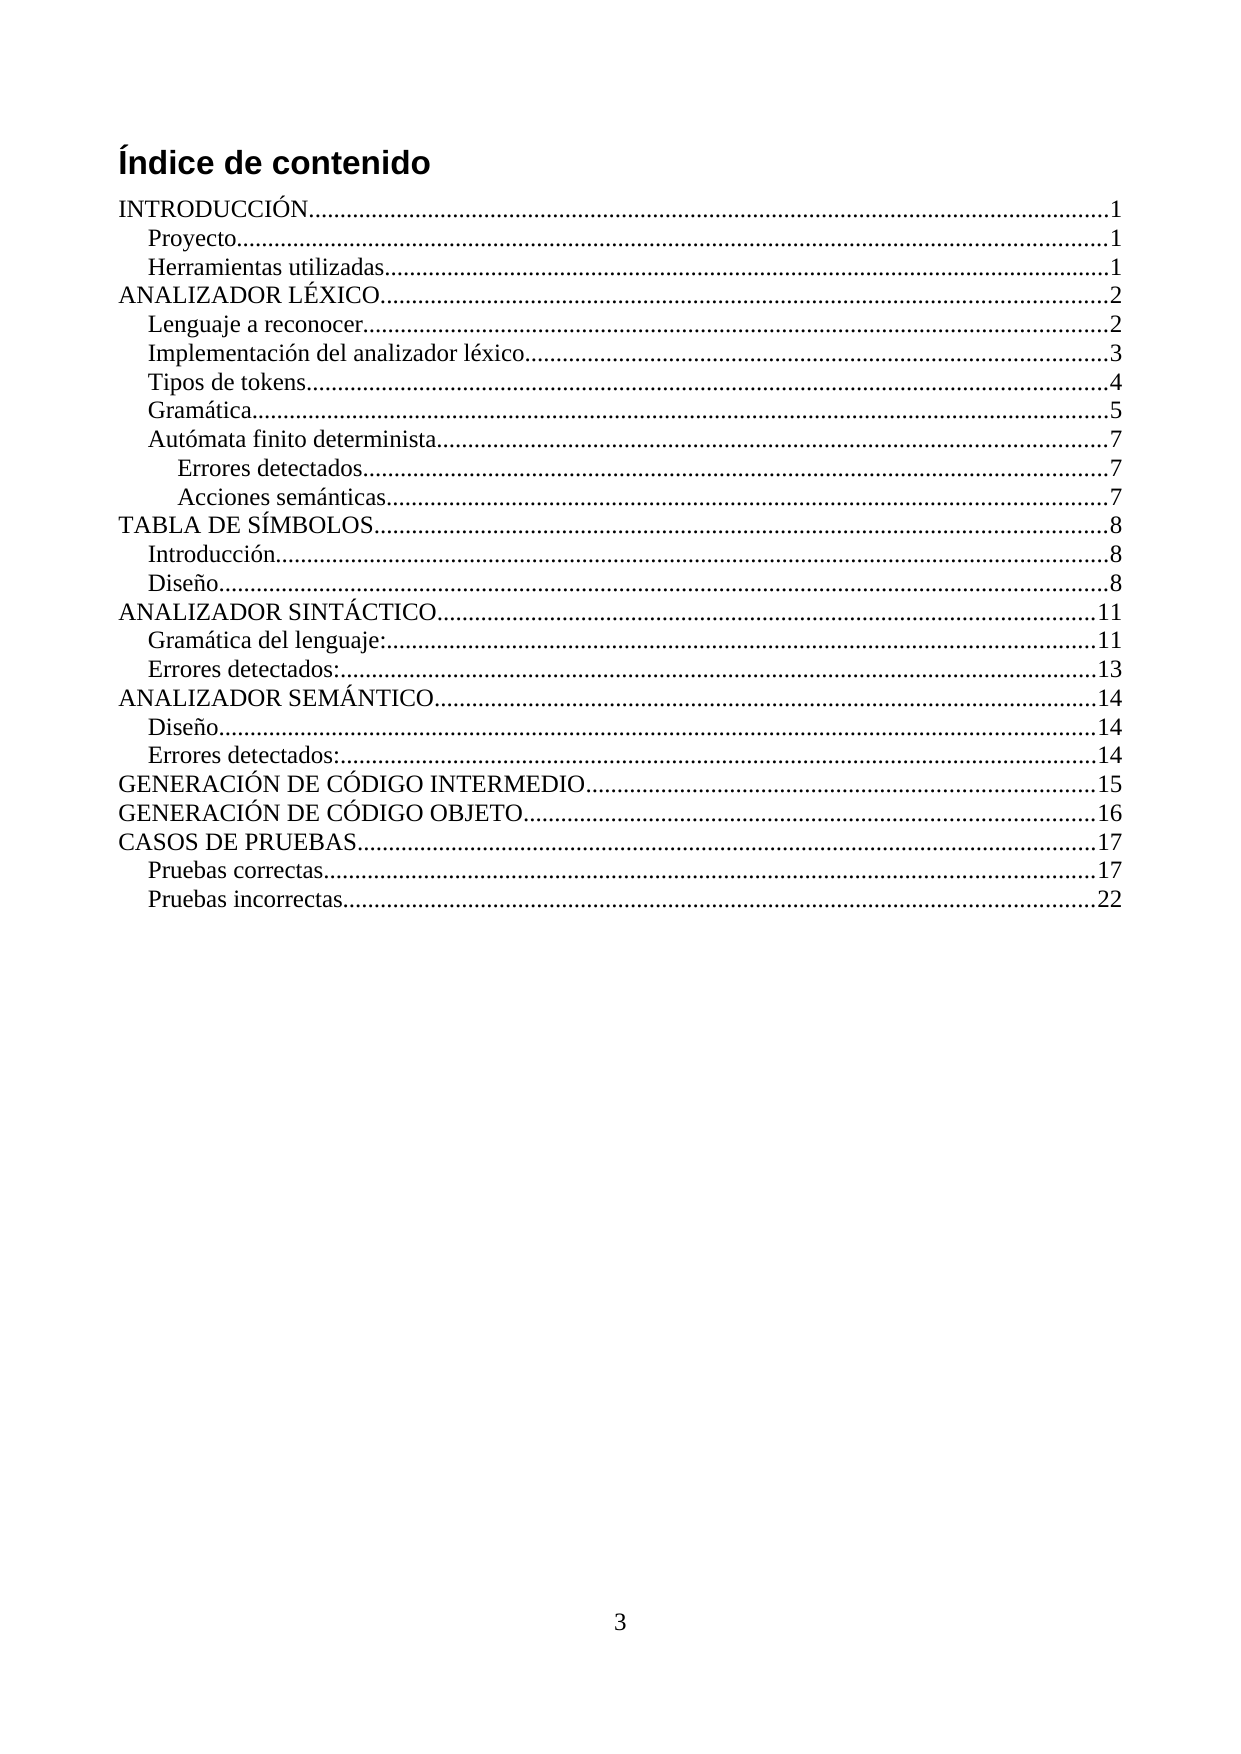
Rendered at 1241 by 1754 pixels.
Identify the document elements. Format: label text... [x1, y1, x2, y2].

text GENERACIÓN DE CÓDIGO INTERMEDIO 15 [118, 769, 1122, 798]
text CASOS DE PRUEBAS 17 [118, 827, 1122, 855]
text TABLA DE SÍMBOLOS 8 [118, 510, 1122, 539]
text Tipos de tokens 4 [148, 367, 1122, 395]
text ANALIZADOR SINTÁCTICO. 11 [118, 597, 1122, 625]
text ANALIZADOR SEMÁNTICO. 14 [118, 683, 1122, 712]
text Errores detectados: 14 [148, 740, 1122, 769]
text Pruebas correctas. 17 [148, 855, 1122, 884]
text Gramática del lenguaje: 11 [148, 625, 1122, 654]
text Errores detectados 7 [177, 453, 1122, 482]
text Proyecto 1 [148, 223, 1122, 252]
text Diseño 8 [148, 568, 1122, 597]
text Diseño 14 [148, 712, 1122, 740]
text INTRODUCCIÓN. 1 [118, 194, 1122, 223]
text Implementación del analizador léxico 3 [148, 338, 1122, 367]
subtitle Índice de contenido [118, 143, 1122, 182]
text Herramientas utilizadas 1 [148, 252, 1122, 280]
text GENERACIÓN DE CÓDIGO OBJETO 16 [118, 798, 1122, 827]
text Acciones semánticas 7 [177, 482, 1122, 510]
text Errores detectados: 13 [148, 654, 1122, 683]
text Introducción 8 [148, 539, 1122, 568]
text Autómata finito determinista. 7 [148, 424, 1122, 453]
text ANALIZADOR LÉXICO. 2 [118, 280, 1122, 309]
text Pruebas incorrectas 22 [148, 884, 1122, 913]
text Gramática. 5 [148, 395, 1122, 424]
text Lenguaje a reconocer 2 [148, 309, 1122, 338]
